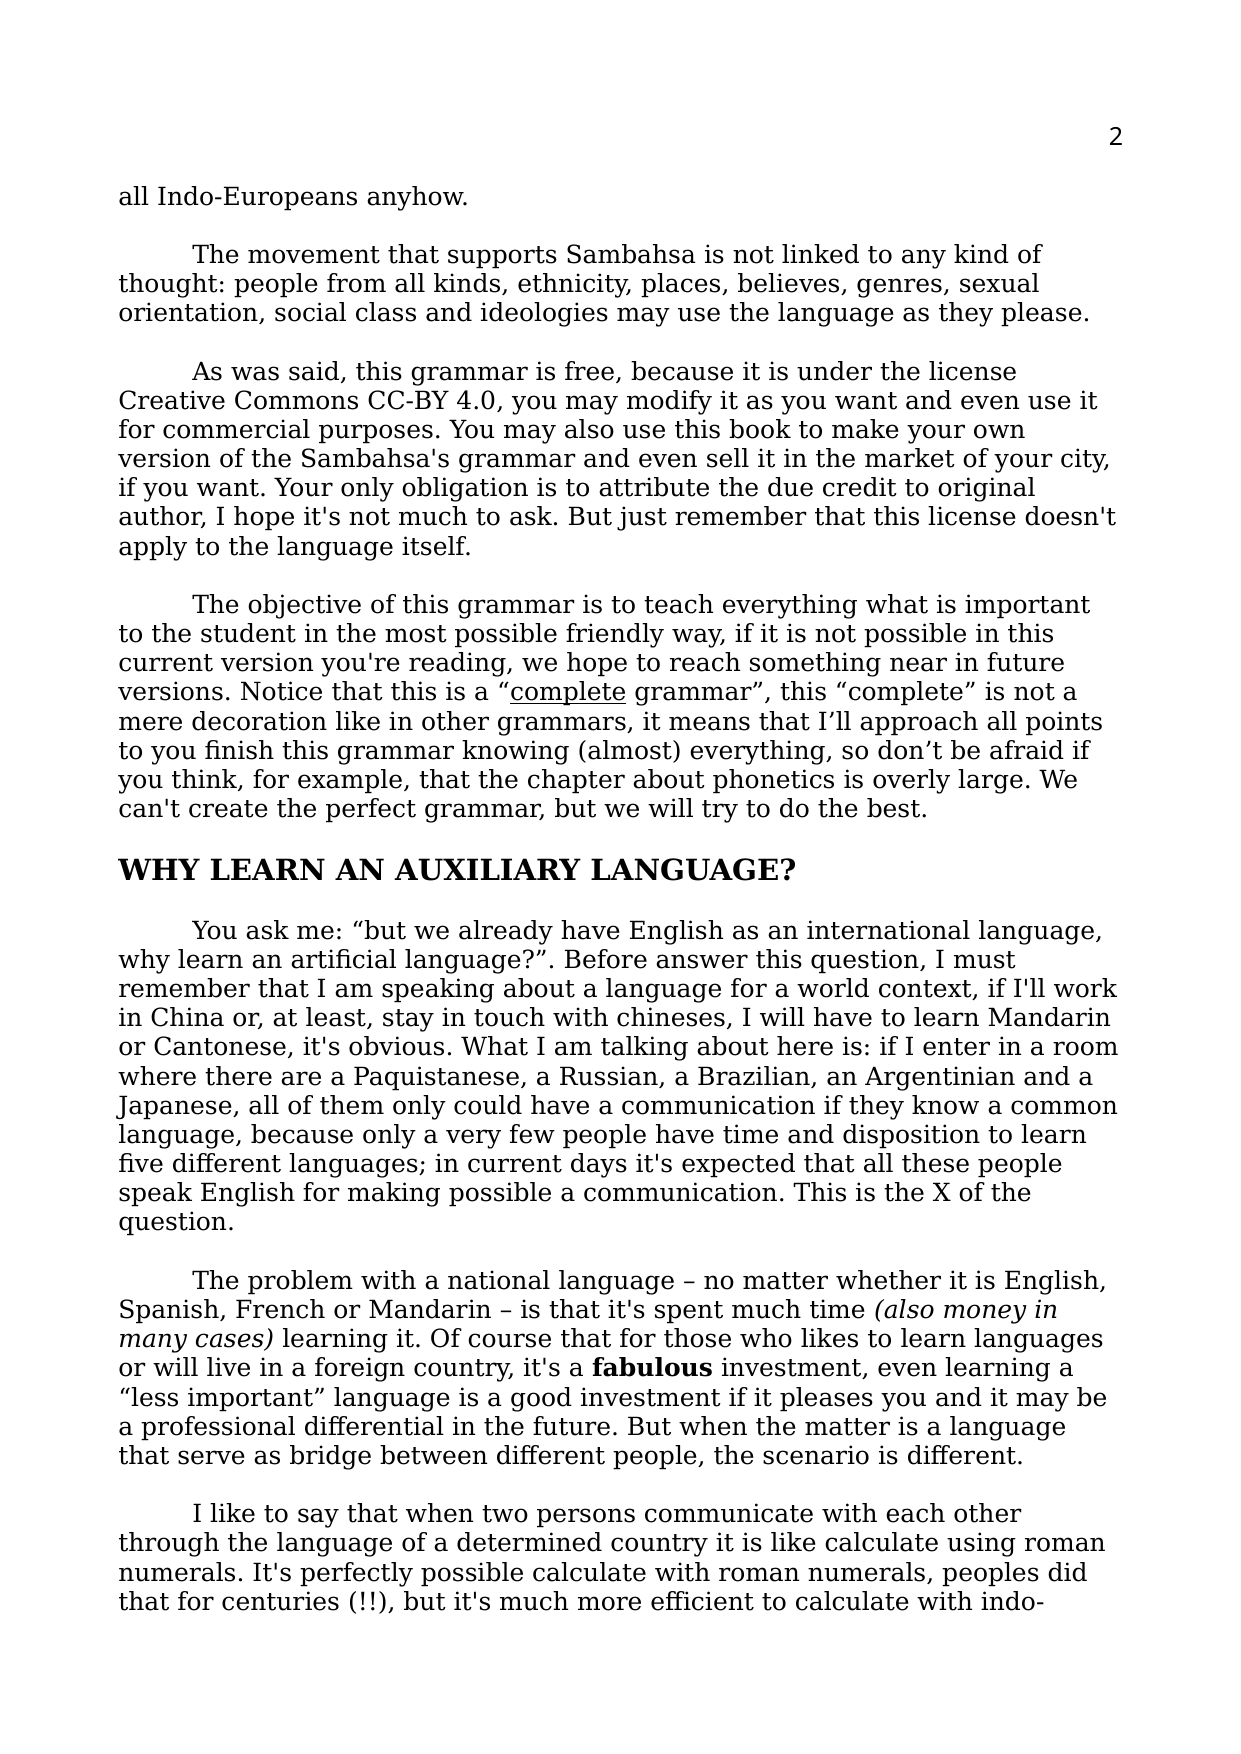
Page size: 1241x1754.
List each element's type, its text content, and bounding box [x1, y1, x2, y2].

text As was said, this grammar is free, because it is under the license Creative Commons CC-BY 4.0, you may modify it as you want and even use it for commercial purposes. You may also use this book to make your own version of the Sambahsa's grammar and even sell it in the market of your city, if you want. Your only obligation is to attribute the due credit to original author, I hope it's not much to ask. But just remember that this license doesn't apply to the language itself. [118, 357, 1123, 561]
text You ask me: “but we already have English as an international language, why learn an artificial language?”. Before answer this question, I must remember that I am speaking about a language for a world context, if I'll work in China or, at least, stay in touch with chineses, I will have to learn Mandarin or Cantonese, it's obvious. What I am talking about here is: if I enter in a room where there are a Paquistanese, a Russian, a Brazilian, an Argentinian and a Japanese, all of them only could have a communication if they know a common language, because only a very few people have time and disposition to learn five different languages; in current days it's expected that all these people speak English for making possible a communication. This is the X of the question. [118, 916, 1123, 1237]
text all Indo-Europeans anyhow. [118, 182, 1123, 211]
subtitle WHY LEARN AN AUXILIARY LANGUAGE? [118, 852, 1123, 887]
text I like to say that when two persons communicate with each other through the language of a determined country it is like calculate using roman numerals. It's perfectly possible calculate with roman numerals, peoples did that for centuries (!!), but it's much more efficient to calculate with indo- [118, 1499, 1123, 1616]
text The objective of this grammar is to teach everything what is important to the student in the most possible friendly way, if it is not possible in this current version you're reading, we hope to reach something near in future versions. Notice that this is a “complete grammar”, this “complete” is not a mere decoration like in other grammars, it means that I’ll approach all points to you finish this grammar knowing (almost) everything, so don’t be afraid if you think, for example, that the chapter about phonetics is overly large. We can't create the perfect grammar, but we will try to do the best. [118, 590, 1123, 823]
text The movement that supports Sambahsa is not linked to any kind of thought: people from all kinds, ethnicity, places, believes, genres, sexual orientation, social class and ideologies may use the language as they please. [118, 240, 1123, 327]
text The problem with a national language – no matter whether it is English, Spanish, French or Mandarin – is that it's spent much time (also money in many cases) learning it. Of course that for those who likes to learn languages or will live in a foreign country, it's a fabulous investment, even learning a “less important” language is a good investment if it pleases you and it may be a professional differential in the future. But when the matter is a language that serve as bridge between different people, the scenario is different. [118, 1266, 1123, 1470]
